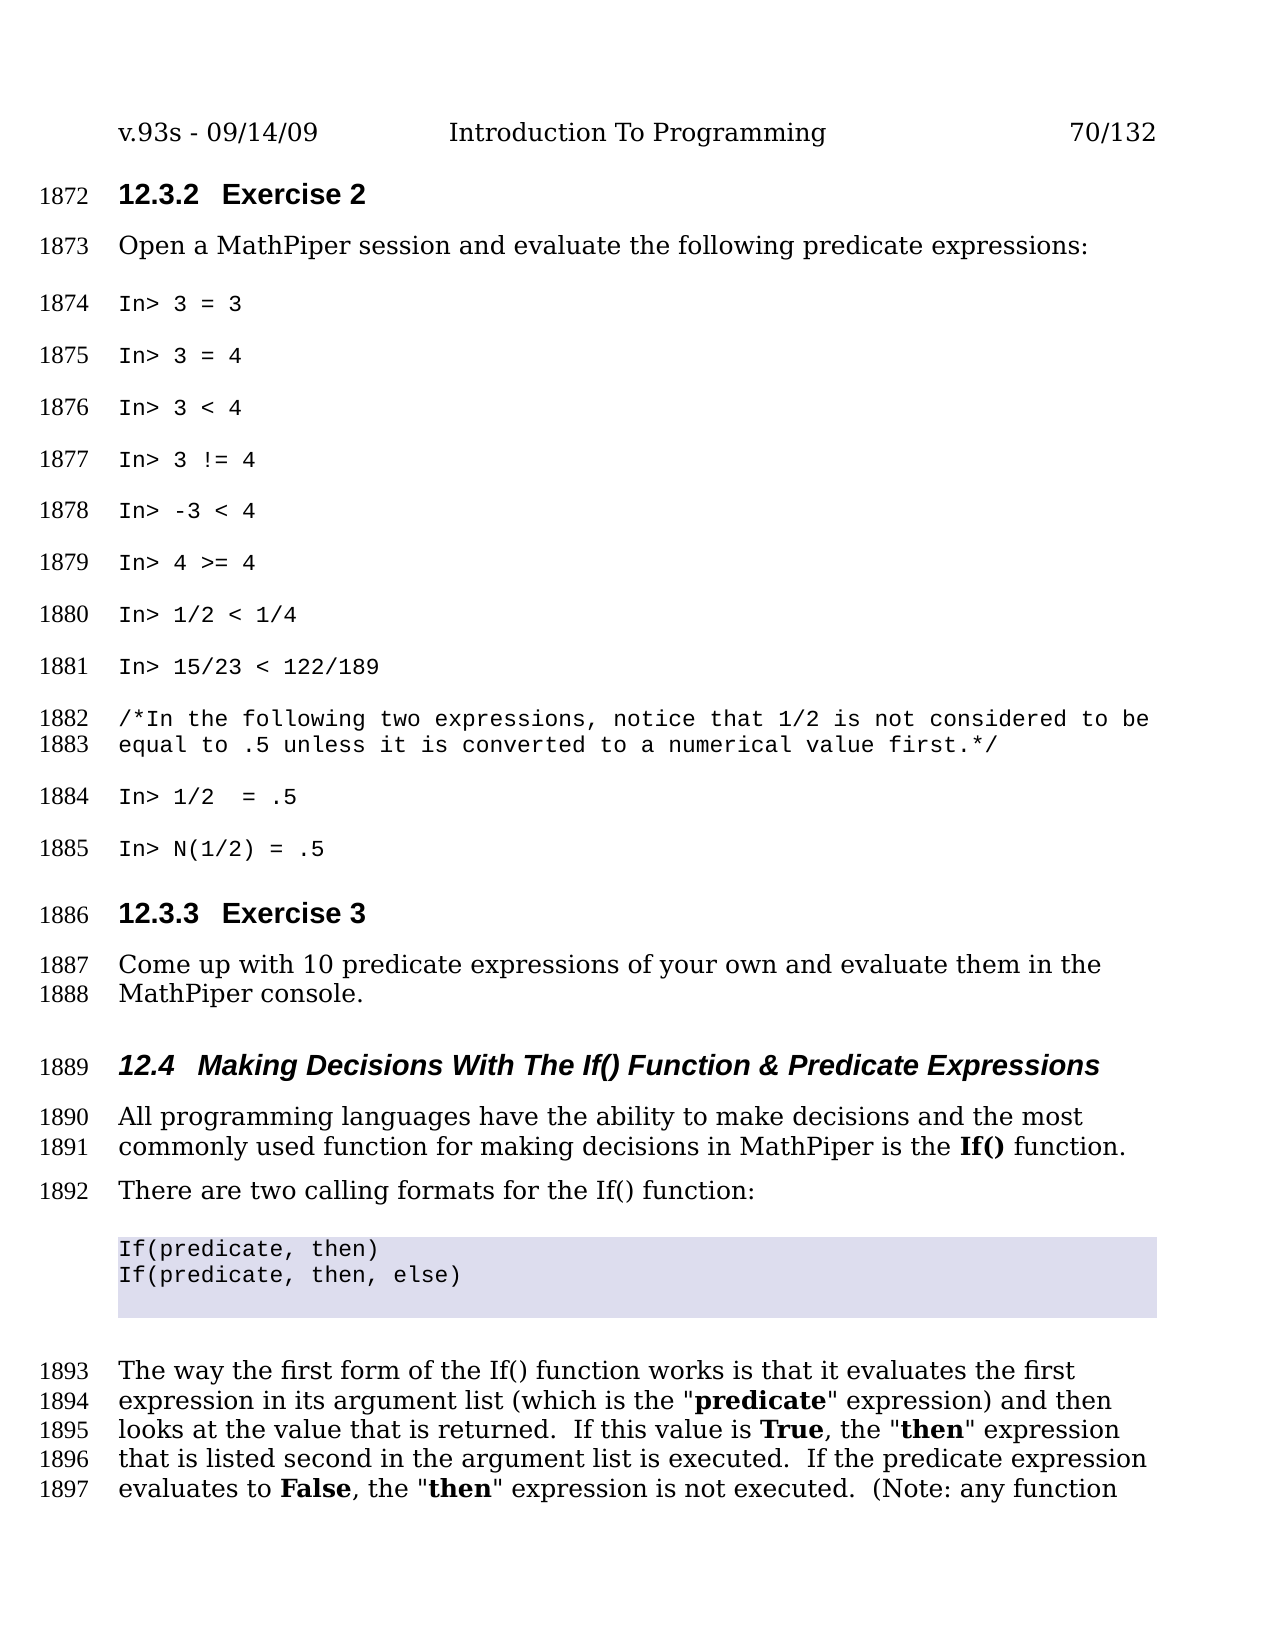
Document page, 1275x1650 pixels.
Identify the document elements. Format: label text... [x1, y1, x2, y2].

text In> 3 = 4 [118, 344, 1157, 370]
text In> 15/23 < 122/189 [118, 656, 1157, 681]
text Come up with 10 predicate expressions of your own and evaluate them in the MathPiper console. [118, 951, 1157, 1009]
subtitle Exercise 2 [118, 177, 1157, 210]
table_header If(predicate, then) If(predicate, then, else) [118, 1237, 1157, 1318]
subtitle Exercise 3 [118, 896, 1157, 929]
text The way the first form of the If() function works is that it evaluates the first expression in its argument list (which is the "predicate" expression) and then looks at the value that is returned. If this value is True, the "then" expression that is listed second in the argument list is executed. If the predicate expression evaluates to False, the "then" expression is not executed. (Note: any function [118, 1357, 1157, 1503]
text /*In the following two expressions, notice that 1/2 is not considered to be equal to .5 unless it is converted to a numerical value first.*/ [118, 707, 1157, 759]
text All programming languages have the ability to make decisions and the most commonly used function for making decisions in MathPiper is the If() function. [118, 1102, 1157, 1161]
text In> 3 = 3 [118, 292, 1157, 318]
text In> 1/2 = .5 [118, 785, 1157, 811]
text In> 3 != 4 [118, 448, 1157, 474]
text There are two calling formats for the If() function: [118, 1176, 1157, 1205]
text In> -3 < 4 [118, 500, 1157, 526]
text In> 3 < 4 [118, 396, 1157, 422]
text Open a MathPiper session and evaluate the following predicate expressions: [118, 231, 1157, 260]
text In> 4 >= 4 [118, 552, 1157, 578]
text In> 1/2 < 1/4 [118, 604, 1157, 629]
subtitle Making Decisions With The If() Function & Predicate Expressions [118, 1048, 1157, 1081]
text In> N(1/2) = .5 [118, 837, 1157, 863]
